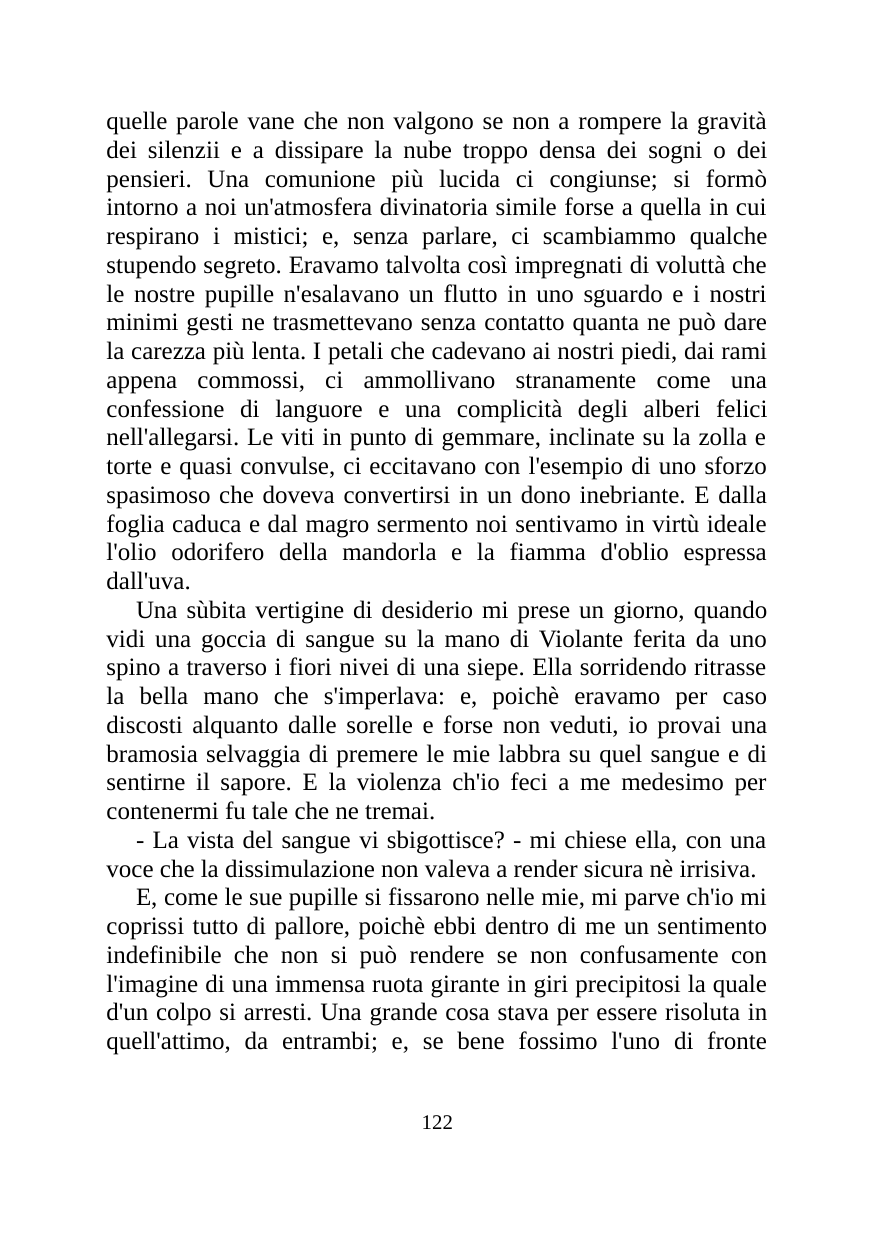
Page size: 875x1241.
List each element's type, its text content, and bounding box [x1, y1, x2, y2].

text E, come le sue pupille si fissarono nelle mie, mi parve ch'io mi coprissi tutto di pallore, poichè ebbi dentro di me un sentimento indefinibile che non si può rendere se non confusamente con l'imagine di una immensa ruota girante in giri precipitosi la quale d'un colpo si arresti. Una grande cosa stava per essere risoluta in quell'attimo, da entrambi; e, se bene fossimo l'uno di fronte [106, 882, 768, 1055]
text Una sùbita vertigine di desiderio mi prese un giorno, quando vidi una goccia di sangue su la mano di Violante ferita da uno spino a traverso i fiori nivei di una siepe. Ella sorridendo ritrasse la bella mano che s'imperlava: e, poichè eravamo per caso discosti alquanto dalle sorelle e forse non veduti, io provai una bramosia selvaggia di premere le mie labbra su quel sangue e di sentirne il sapore. E la violenza ch'io feci a me medesimo per contenermi fu tale che ne tremai. [106, 595, 768, 825]
text - La vista del sangue vi sbigottisce? - mi chiese ella, con una voce che la dissimulazione non valeva a render sicura nè irrisiva. [106, 825, 768, 882]
text quelle parole vane che non valgono se non a rompere la gravità dei silenzii e a dissipare la nube troppo densa dei sogni o dei pensieri. Una comunione più lucida ci congiunse; si formò intorno a noi un'atmosfera divinatoria simile forse a quella in cui respirano i mistici; e, senza parlare, ci scambiammo qualche stupendo segreto. Eravamo talvolta così impregnati di voluttà che le nostre pupille n'esalavano un flutto in uno sguardo e i nostri minimi gesti ne trasmettevano senza contatto quanta ne può dare la carezza più lenta. I petali che cadevano ai nostri piedi, dai rami appena commossi, ci ammollivano stranamente come una confessione di languore e una complicità degli alberi felici nell'allegarsi. Le viti in punto di gemmare, inclinate su la zolla e torte e quasi convulse, ci eccitavano con l'esempio di uno sforzo spasimoso che doveva convertirsi in un dono inebriante. E dalla foglia caduca e dal magro sermento noi sentivamo in virtù ideale l'olio odorifero della mandorla e la fiamma d'oblio espressa dall'uva. [106, 106, 768, 595]
